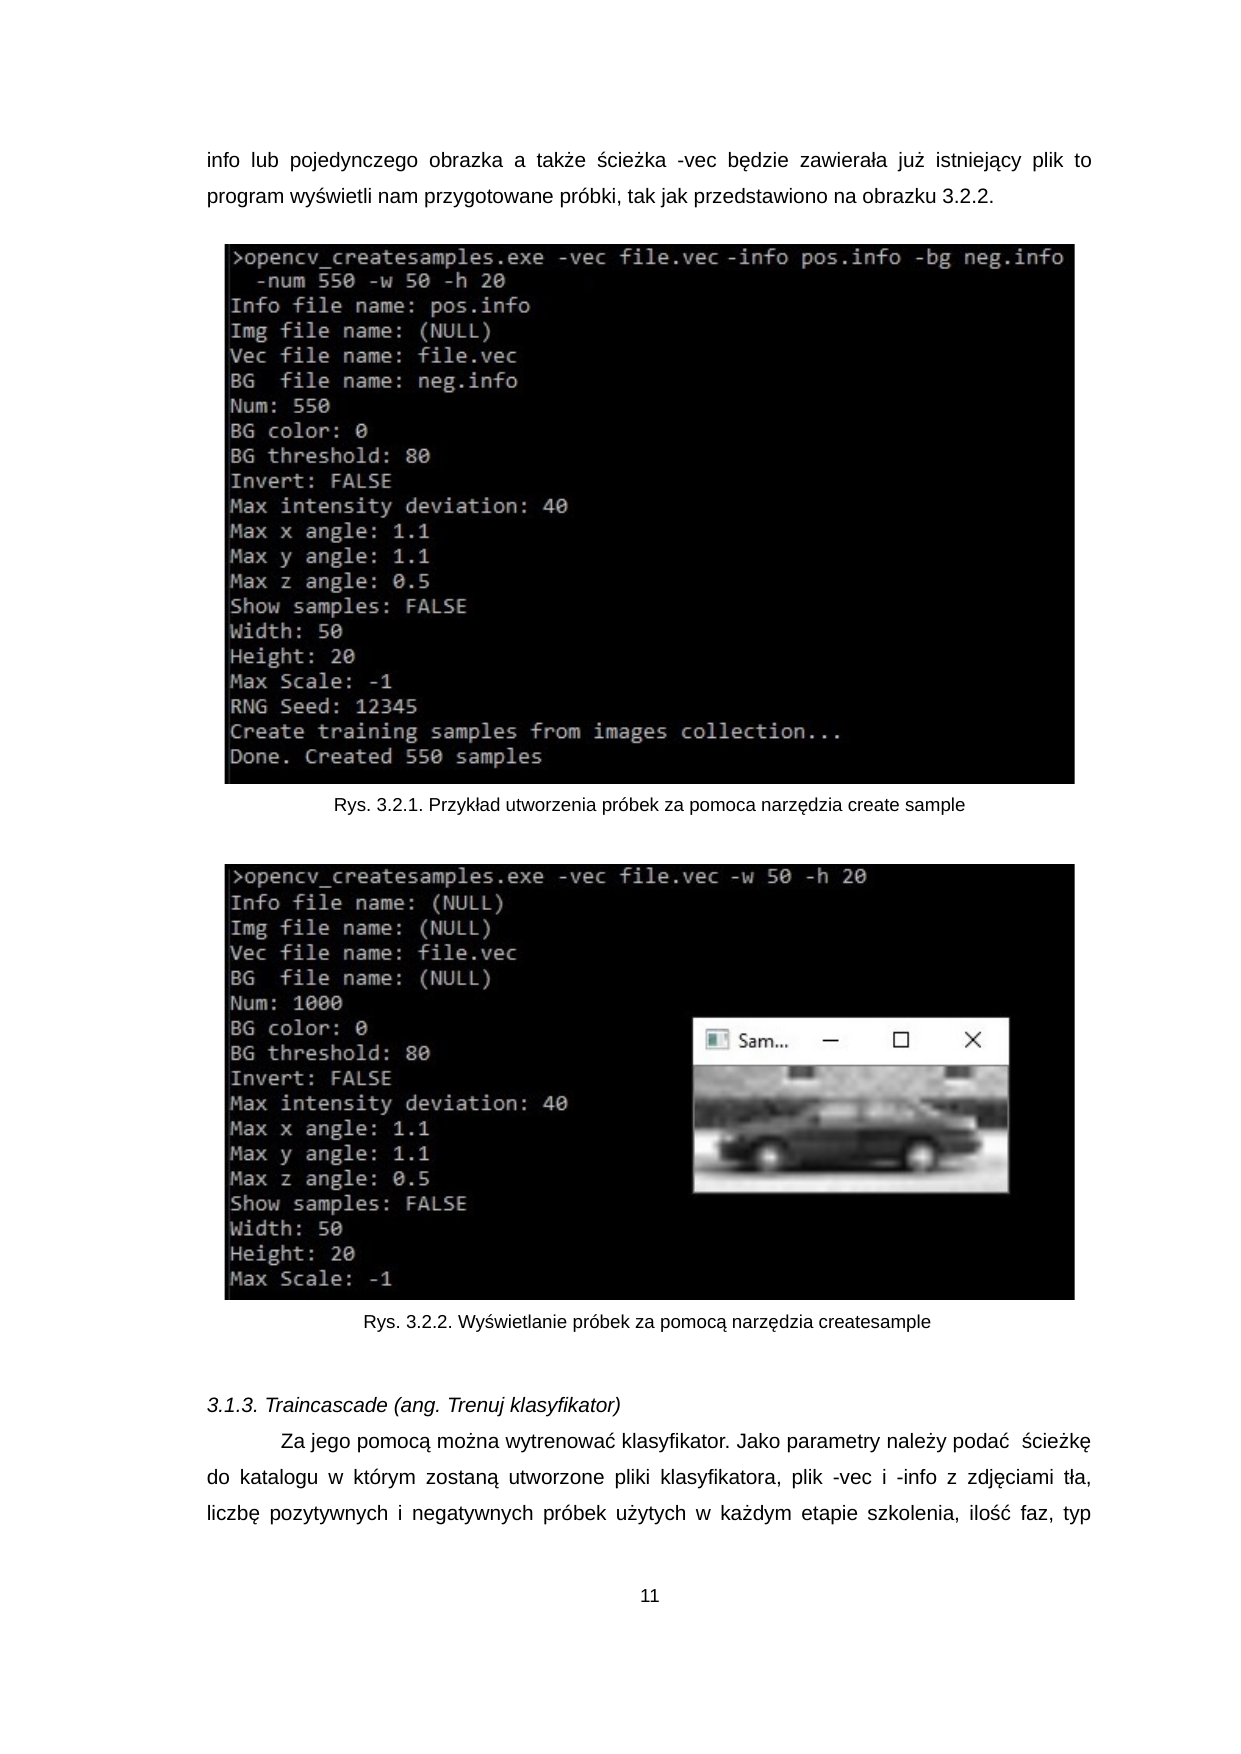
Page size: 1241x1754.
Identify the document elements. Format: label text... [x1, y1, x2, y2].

text Za jego pomocą można wytrenować klasyfikator. Jako parametry należy podać ścieżkę do katalogu w którym zostaną utworzone pliki klasyfikatora, plik -vec i -info z zdjęciami tła, liczbę pozytywnych i negatywnych próbek użytych w każdym etapie szkolenia, ilość faz, typ [207, 1429, 1093, 1525]
text Rys. 3.2.2. Wyświetlanie próbek za pomocą narzędzia createsample [207, 1300, 1093, 1332]
text 3.1.3. Traincascade (ang. Trenuj klasyfikator) [207, 1393, 1093, 1417]
picture [224, 864, 1075, 1300]
text -info lub pojedynczego obrazka a także ścieżka -vec będzie zawierała już istniejący plik to program wyświetli nam przygotowane próbki, tak jak przedstawiono na obrazku 3.2.2. [207, 148, 1093, 207]
text Rys. 3.2.1. Przykład utworzenia próbek za pomoca narzędzia create sample [207, 784, 1093, 816]
picture [224, 244, 1075, 784]
